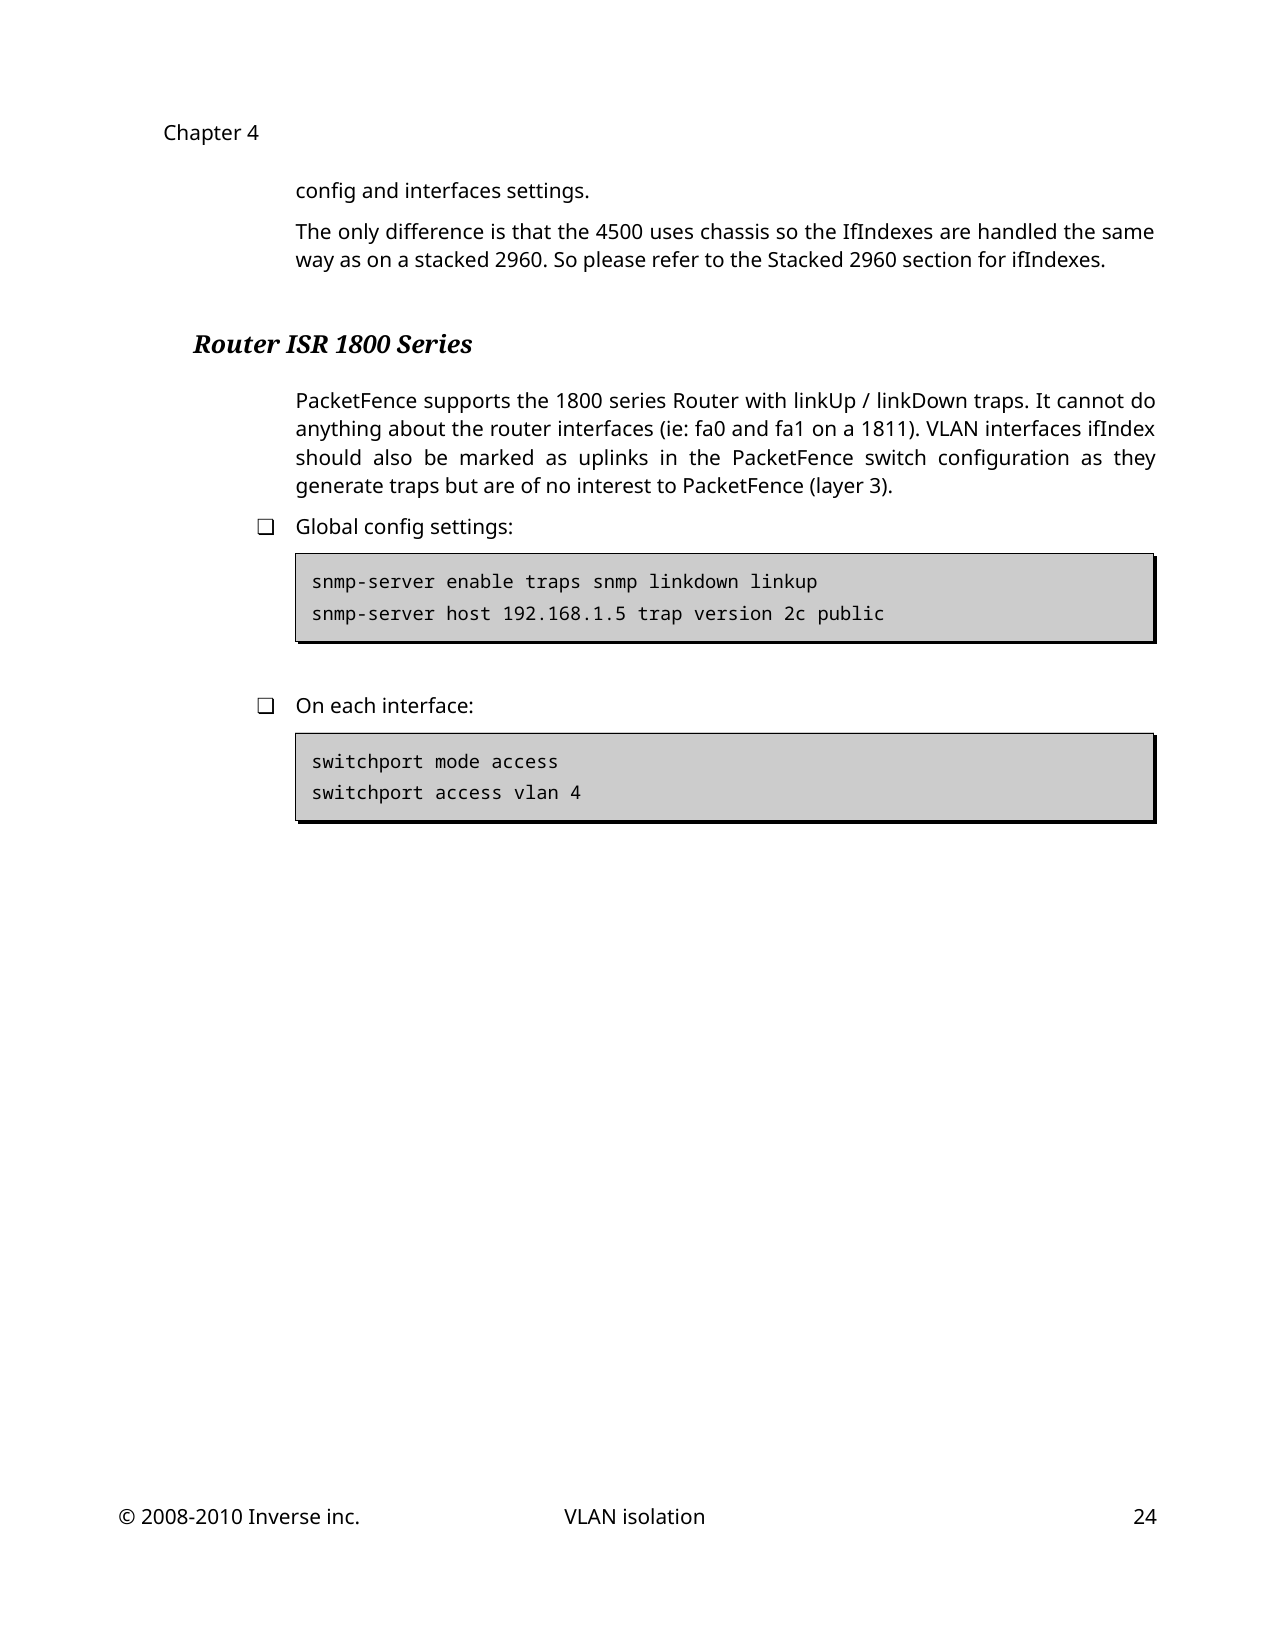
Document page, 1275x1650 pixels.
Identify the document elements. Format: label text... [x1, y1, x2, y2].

text The only difference is that the 4500 uses chassis so the IfIndexes are handled the same way as on a stacked 2960. So please refer to the Stacked 2960 section for ifIndexes. [295, 217, 1157, 274]
text switchport access vlan 4 [296, 764, 1153, 820]
text snmp-server enable traps snmp linkdown linkup [296, 554, 1153, 584]
list ❏ Global config settings: [256, 512, 1157, 541]
text switchport mode access [296, 734, 1153, 764]
subtitle Router ISR 1800 Series [156, 327, 1157, 361]
text PacketFence supports the 1800 series Router with linkUp / linkDown traps. It cannot do anything about the router interfaces (ie: fa0 and fa1 on a 1811). VLAN interfaces ifIndex should also be marked as uplinks in the PacketFence switch configuration as they generate traps but are of no interest to PacketFence (layer 3). [295, 386, 1157, 499]
list ❏ On each interface: [256, 691, 1157, 720]
text snmp-server host 192.168.1.5 trap version 2c public [296, 584, 1153, 641]
text config and interfaces settings. [295, 176, 1157, 204]
